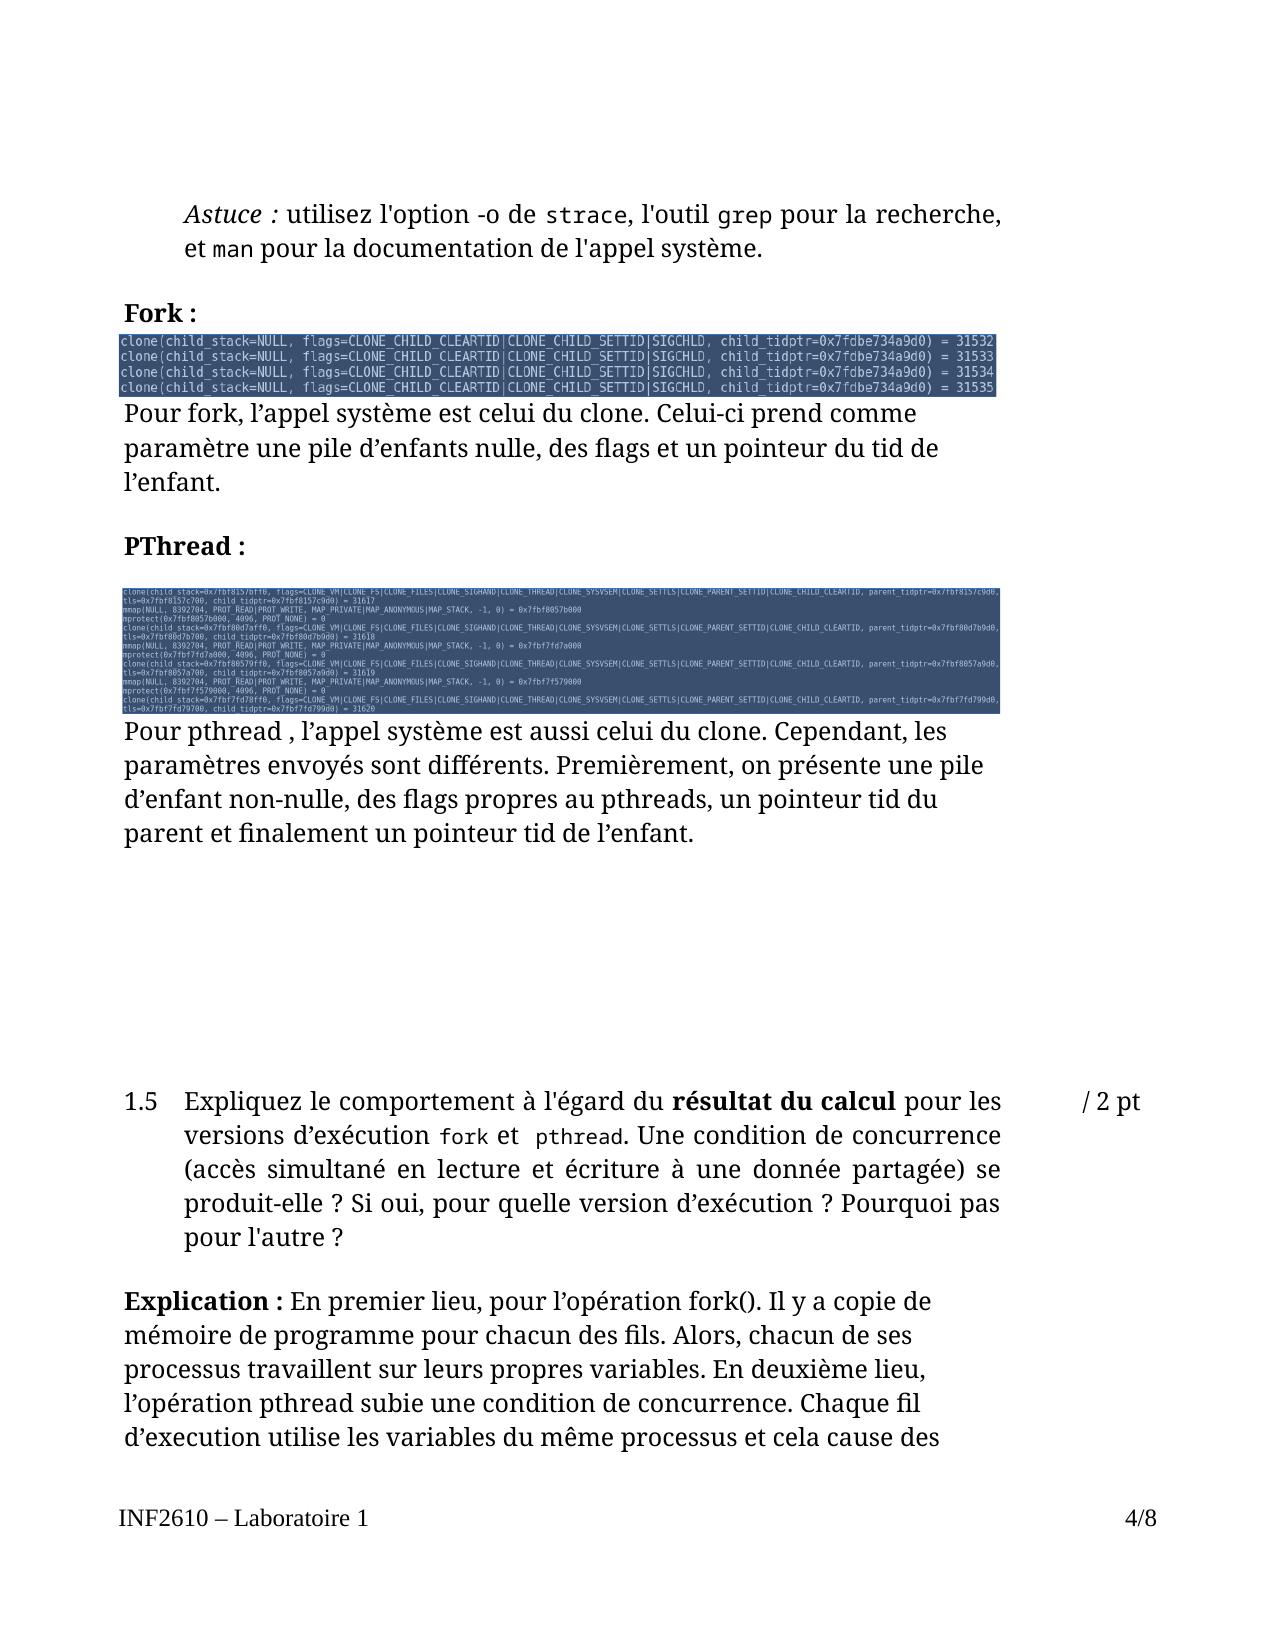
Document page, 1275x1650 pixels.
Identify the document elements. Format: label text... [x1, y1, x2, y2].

table_cell Pour pthread , l’appel système est aussi celui du clone. Cependant, les paramètres envoyés sont différents. Premièrement, on présente une pile d’enfant non-nulle, des flags propres au pthreads, un pointeur tid du parent et finalement un pointeur tid de l’enfant. [118, 714, 1007, 1063]
picture [122, 588, 1001, 714]
table_cell / 2 pt [1077, 1063, 1158, 1460]
table_cell [1008, 176, 1077, 1063]
table_cell Expliquez le comportement à l'égard du résultat du calcul pour les versions d’exécution fork et pthread. Une condition de concurrence (accès simultané en lecture et écriture à une donnée partagée) se produit-elle ? Si oui, pour quelle version d’exécution ? Pourquoi pas pour l'autre ? Explication : En premier lieu, pour l’opération fork(). Il y a copie de mémoire de programme pour chacun des fils. Alors, chacun de ses processus travaillent sur leurs propres variables. En deuxième lieu, l’opération pthread subie une condition de concurrence. Chaque fil d’execution utilise les variables du même processus et cela cause des [118, 1063, 1007, 1460]
picture [118, 334, 997, 397]
table_cell Astuce : utilisez l'option -o de strace, l'outil grep pour la recherche, et man pour la documentation de l'appel système. Fork : Pour fork, l’appel système est celui du clone. Celui-ci prend comme paramètre une pile d’enfants nulle, des flags et un pointeur du tid de l’enfant. PThread : [118, 176, 1007, 713]
table_cell [1077, 176, 1158, 1063]
table_cell [1008, 1063, 1077, 1460]
